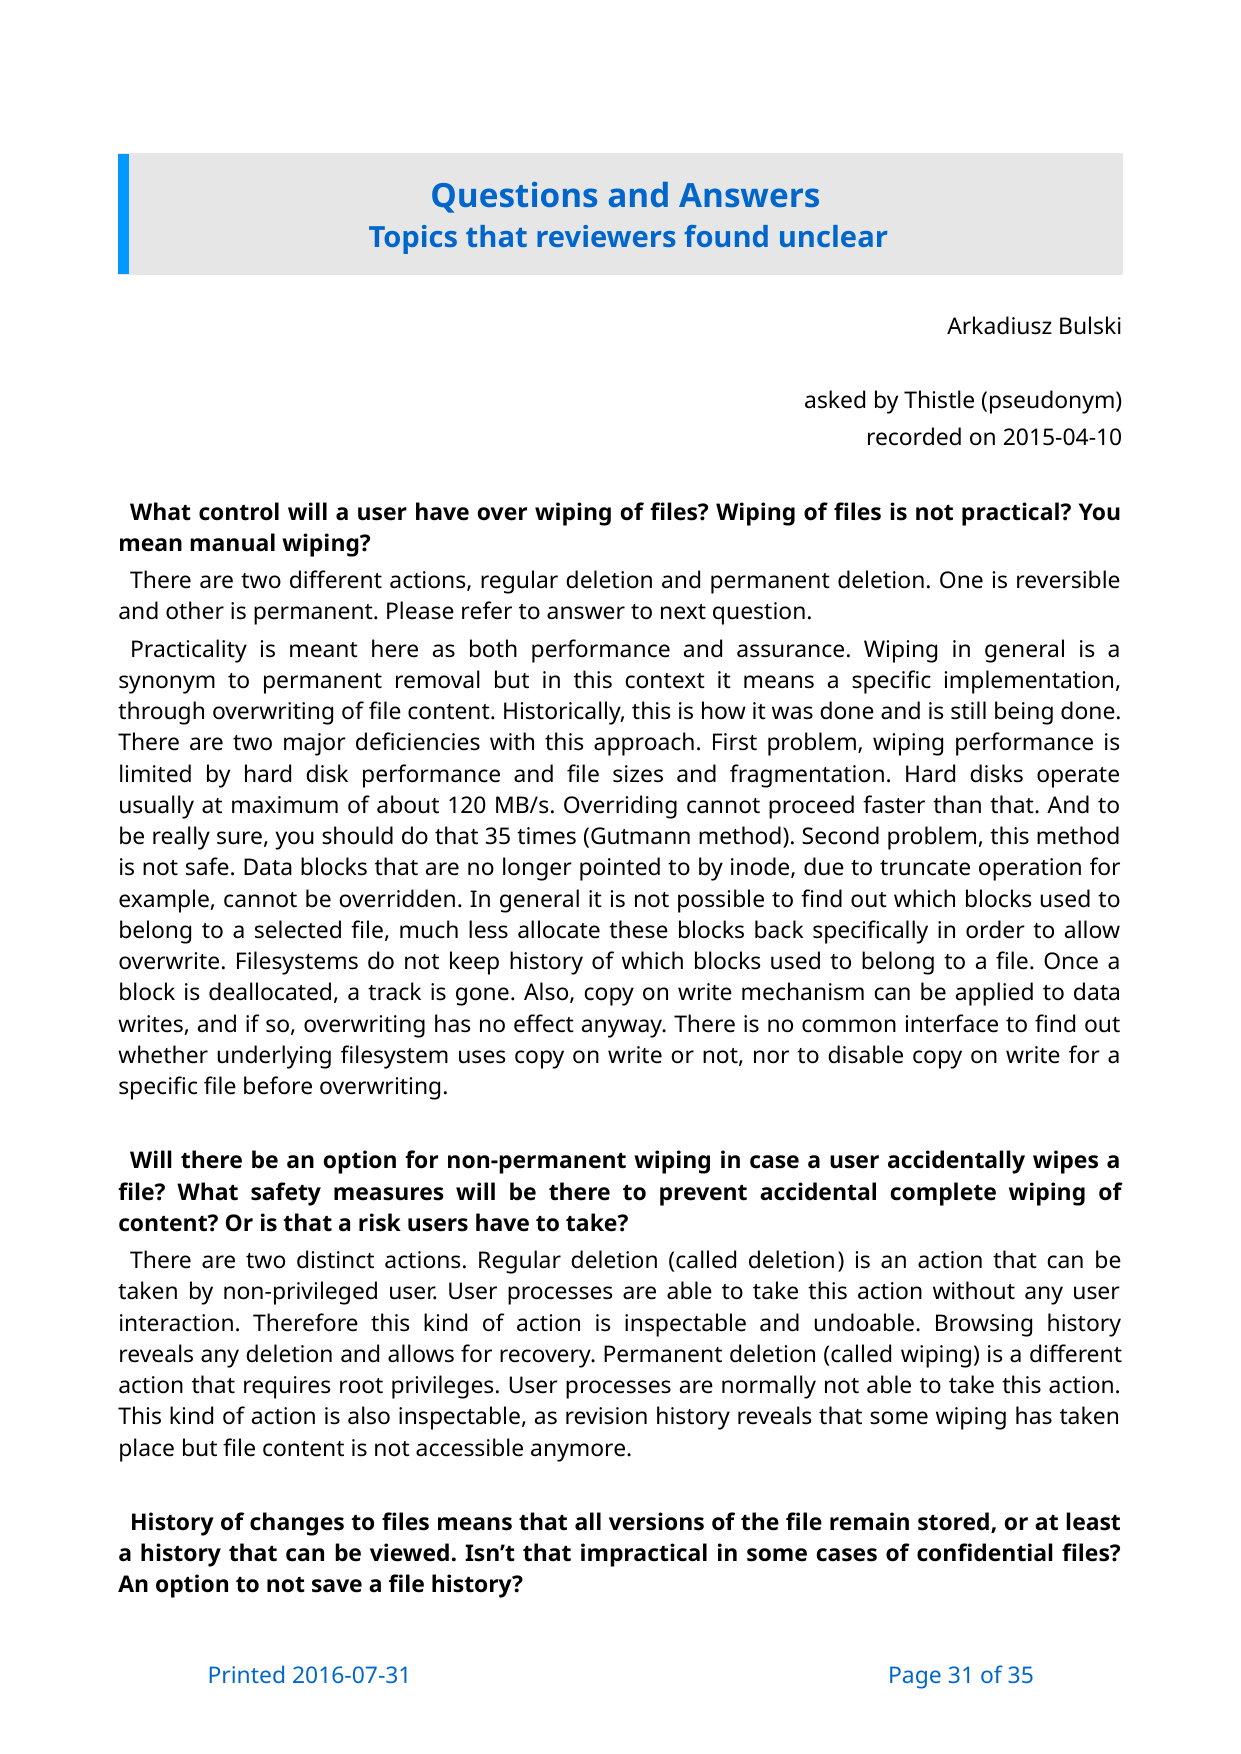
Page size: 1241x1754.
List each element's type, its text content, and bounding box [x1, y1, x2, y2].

text There are two different actions, regular deletion and permanent deletion. One is reversible and other is permanent. Please refer to answer to next question. [118, 564, 1122, 627]
text Will there be an option for non-permanent wiping in case a user accidentally wipes a file? What safety measures will be there to prevent accidental complete wiping of content? Or is that a risk users have to take? [118, 1144, 1122, 1238]
subtitle Questions and Answers Topics that reviewers found unclear [129, 155, 1122, 274]
text There are two distinct actions. Regular deletion (called deletion) is an action that can be taken by non-privileged user. User processes are able to take this action without any user interaction. Therefore this kind of action is inspectable and undoable. Browsing history reveals any deletion and allows for recovery. Permanent deletion (called wiping) is a different action that requires root privileges. User processes are normally not able to take this action. This kind of action is also inspectable, as revision history reveals that some wiping has taken place but file content is not accessible anymore. [118, 1244, 1122, 1463]
text recorded on 2015-04-10 [118, 421, 1122, 452]
text Practicality is meant here as both performance and assurance. Wiping in general is a synonym to permanent removal but in this context it means a specific implementation, through overwriting of file content. Historically, this is how it was done and is still being done. There are two major deficiencies with this approach. First problem, wiping performance is limited by hard disk performance and file sizes and fragmentation. Hard disks operate usually at maximum of about 120 MB/s. Overriding cannot proceed faster than that. And to be really sure, you should do that 35 times (Gutmann method). Second problem, this method is not safe. Data blocks that are no longer pointed to by inode, due to truncate operation for example, cannot be overridden. In general it is not possible to find out which blocks used to belong to a selected file, much less allocate these blocks back specifically in order to allow overwrite. Filesystems do not keep history of which blocks used to belong to a file. Once a block is deallocated, a track is gone. Also, copy on write mechanism can be applied to data writes, and if so, overwriting has no effect anyway. There is no common interface to find out whether underlying filesystem uses copy on write or not, nor to disable copy on write for a specific file before overwriting. [118, 632, 1122, 1101]
text Arkadiusz Bulski [118, 310, 1122, 341]
text asked by Thistle (pseudonym) [118, 384, 1122, 415]
text What control will a user have over wiping of files? Wiping of files is not practical? You mean manual wiping? [118, 496, 1122, 558]
text History of changes to files means that all versions of the file remain stored, or at least a history that can be viewed. Isn’t that impractical in some cases of confidential files? An option to not save a file history? [118, 1506, 1122, 1600]
